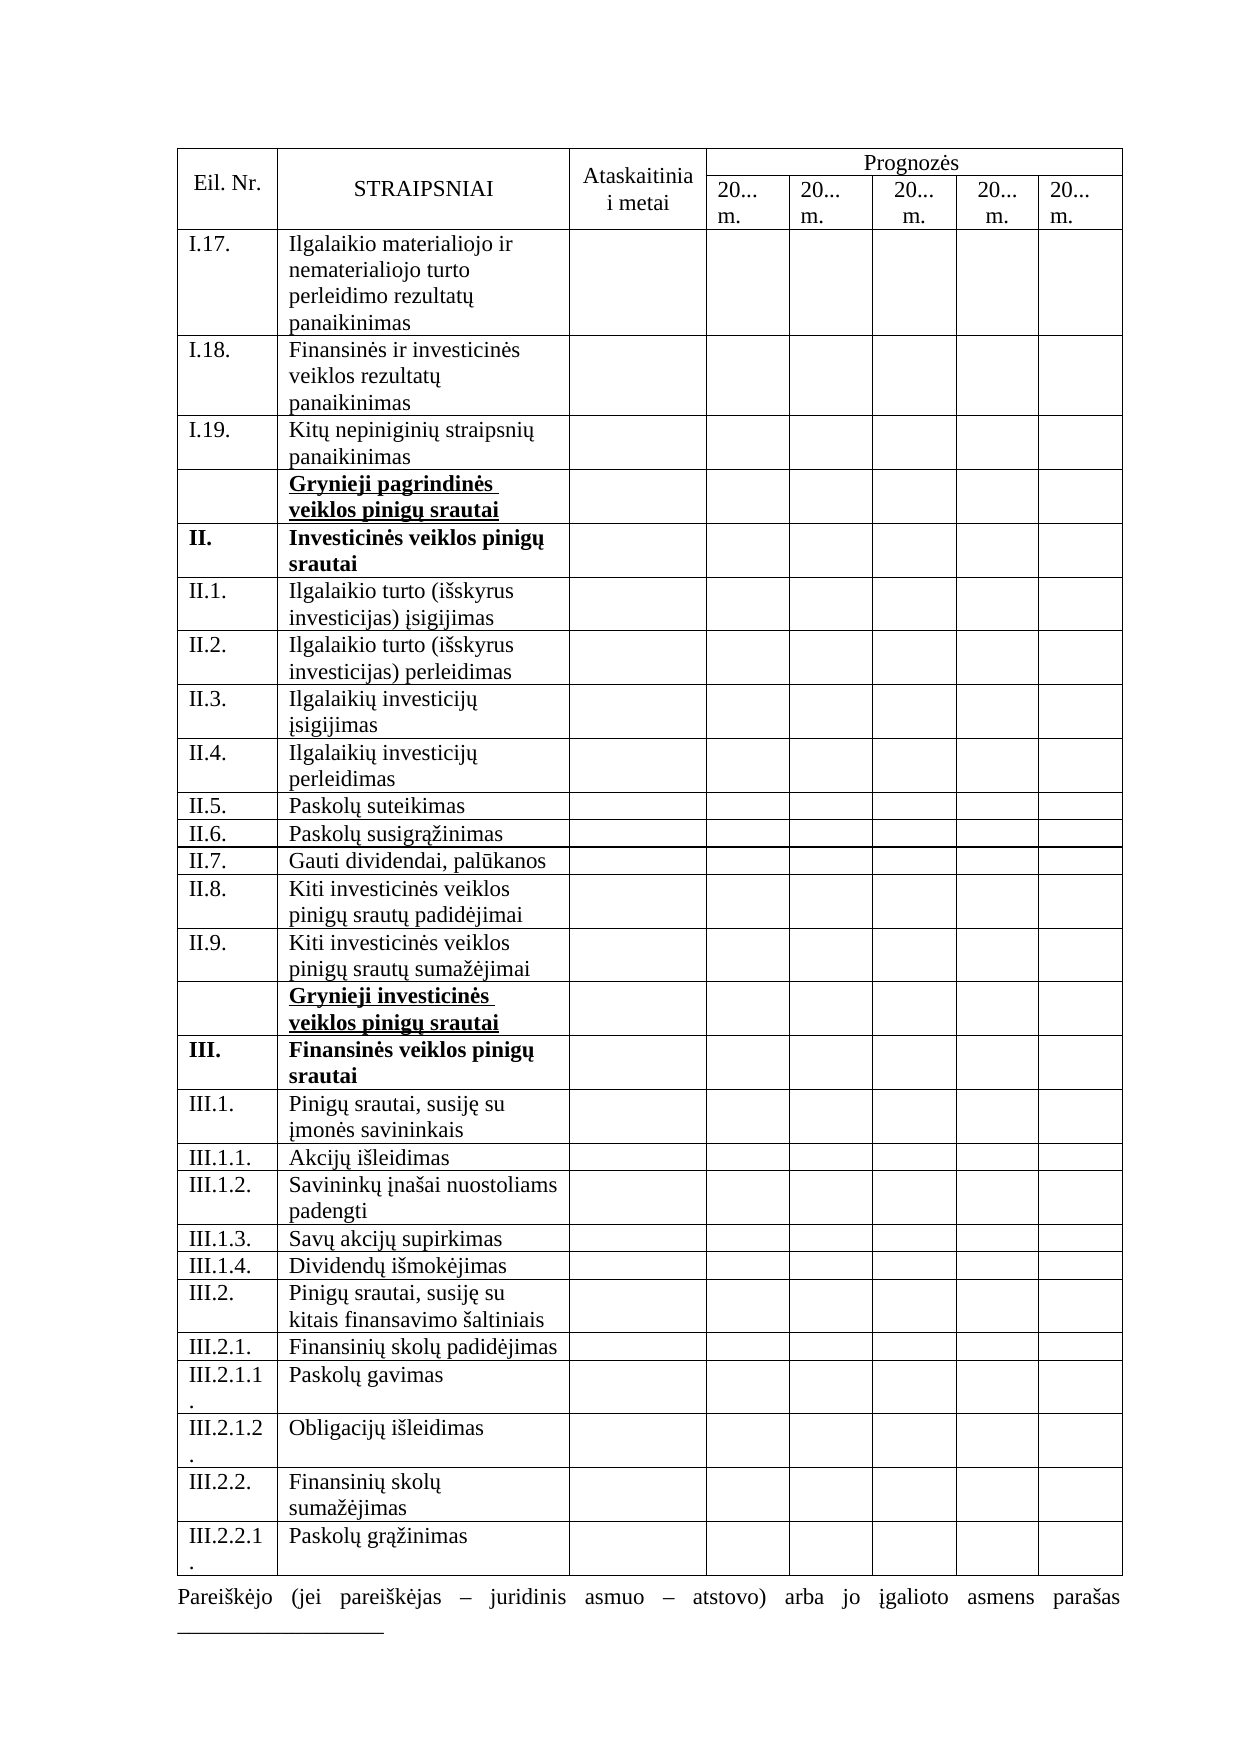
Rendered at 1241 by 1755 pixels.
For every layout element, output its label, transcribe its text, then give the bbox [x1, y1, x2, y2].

table_cell [570, 1090, 706, 1142]
table_cell [1039, 1280, 1122, 1332]
table_cell [873, 820, 956, 846]
table_cell [790, 1361, 872, 1413]
table_cell [957, 631, 1038, 684]
table_cell [790, 1522, 872, 1574]
table_cell [873, 1036, 956, 1089]
table_cell [790, 1090, 872, 1142]
table_cell Pinigų srautai, susiję su įmonės savininkais [278, 1090, 569, 1142]
table_cell III.2.1.1. [178, 1361, 277, 1413]
table_cell Finansinės veiklos pinigų srautai [278, 1036, 569, 1089]
table_cell [790, 1171, 872, 1224]
table_cell [707, 982, 789, 1035]
table_cell II.3. [178, 685, 277, 738]
table_cell [873, 875, 956, 927]
table_cell [570, 929, 706, 981]
table_cell II.1. [178, 578, 277, 630]
table_cell [1039, 820, 1122, 846]
table_cell [570, 1171, 706, 1224]
table_cell III.1.4. [178, 1252, 277, 1278]
table_cell Finansinės ir investicinės veiklos rezultatų panaikinimas [278, 336, 569, 415]
table_cell [570, 524, 706, 577]
table_cell [957, 470, 1038, 523]
table_cell [790, 982, 872, 1035]
table_cell [570, 875, 706, 927]
table_cell [873, 416, 956, 469]
table_cell III.1. [178, 1090, 277, 1142]
table_cell Ilgalaikių investicijų įsigijimas [278, 685, 569, 738]
table_cell Pinigų srautai, susiję su kitais finansavimo šaltiniais [278, 1280, 569, 1332]
table_cell [707, 1036, 789, 1089]
table_cell Finansinių skolų padidėjimas [278, 1333, 569, 1359]
table_cell [873, 470, 956, 523]
table_cell [873, 929, 956, 981]
table_cell II. [178, 524, 277, 577]
table_cell Investicinės veiklos pinigų srautai [278, 524, 569, 577]
table_cell III.2.2.1. [178, 1522, 277, 1574]
table_cell 20... m. [873, 176, 956, 229]
table_cell [957, 982, 1038, 1035]
table_cell [570, 982, 706, 1035]
table_cell [707, 739, 789, 792]
table_cell 20... m. [790, 176, 872, 229]
table_cell [707, 1333, 789, 1359]
table_cell [790, 875, 872, 927]
table_cell [707, 1171, 789, 1224]
table_cell [957, 929, 1038, 981]
table_cell Ilgalaikių investicijų perleidimas [278, 739, 569, 792]
table_cell [707, 230, 789, 335]
table_cell [570, 739, 706, 792]
table_cell [873, 524, 956, 577]
table_cell [707, 631, 789, 684]
table_cell [707, 793, 789, 819]
table_cell [1039, 1252, 1122, 1278]
table_cell [873, 1280, 956, 1332]
table_cell [707, 1225, 789, 1251]
table_cell [1039, 336, 1122, 415]
table_cell [570, 793, 706, 819]
table_cell [957, 685, 1038, 738]
table_cell [707, 1144, 789, 1170]
table_cell I.18. [178, 336, 277, 415]
table_cell [957, 820, 1038, 846]
table_cell [790, 230, 872, 335]
table_cell [957, 1090, 1038, 1142]
table_cell [570, 470, 706, 523]
table_cell [570, 416, 706, 469]
table_cell [1039, 982, 1122, 1035]
table_cell [570, 578, 706, 630]
table_cell [1039, 929, 1122, 981]
table_cell [707, 685, 789, 738]
table_cell [570, 1468, 706, 1521]
table_cell III.1.2. [178, 1171, 277, 1224]
table_cell [1039, 631, 1122, 684]
table_cell [957, 793, 1038, 819]
table_cell [707, 929, 789, 981]
table_cell Dividendų išmokėjimas [278, 1252, 569, 1278]
table_cell [790, 524, 872, 577]
table_cell Paskolų suteikimas [278, 793, 569, 819]
table_cell [1039, 1090, 1122, 1142]
table_cell [1039, 1414, 1122, 1467]
table_cell [873, 685, 956, 738]
table_header STRAIPSNIAI [278, 149, 569, 229]
table_cell [570, 820, 706, 846]
table_cell [570, 336, 706, 415]
table_cell [790, 470, 872, 523]
table_cell Grynieji investicinės veiklos pinigų srautai [278, 982, 569, 1035]
table_cell [790, 929, 872, 981]
table_cell I.17. [178, 230, 277, 335]
table_cell [707, 470, 789, 523]
table_cell [957, 848, 1038, 874]
table_cell [957, 1414, 1038, 1467]
table_cell [1039, 1333, 1122, 1359]
table_cell [707, 820, 789, 846]
table_cell II.6. [178, 820, 277, 846]
table_cell 20... m. [1039, 176, 1122, 229]
table_cell [790, 1036, 872, 1089]
table_cell Ilgalaikio turto (išskyrus investicijas) perleidimas [278, 631, 569, 684]
table_cell [957, 739, 1038, 792]
table_cell [790, 578, 872, 630]
table_cell II.7. [178, 848, 277, 874]
table_cell [873, 1171, 956, 1224]
table_cell [707, 416, 789, 469]
table_cell [957, 1171, 1038, 1224]
table_cell [707, 1252, 789, 1278]
table_cell [707, 578, 789, 630]
table_cell [873, 1522, 956, 1574]
table_cell [873, 578, 956, 630]
table_cell [570, 1361, 706, 1413]
table_cell Gauti dividendai, palūkanos [278, 848, 569, 874]
table_cell [790, 820, 872, 846]
table_cell II.5. [178, 793, 277, 819]
table_cell Ilgalaikio turto (išskyrus investicijas) įsigijimas [278, 578, 569, 630]
table_cell [790, 336, 872, 415]
table_cell [873, 1333, 956, 1359]
table_cell [570, 848, 706, 874]
table_cell [1039, 793, 1122, 819]
table_cell III.2. [178, 1280, 277, 1332]
table_cell [707, 1361, 789, 1413]
table_cell Kiti investicinės veiklos pinigų srautų padidėjimai [278, 875, 569, 927]
table_cell [873, 1144, 956, 1170]
table_cell III.2.1. [178, 1333, 277, 1359]
table_cell [957, 1144, 1038, 1170]
table_cell [570, 1225, 706, 1251]
table_cell Kiti investicinės veiklos pinigų srautų sumažėjimai [278, 929, 569, 981]
table_cell [873, 1225, 956, 1251]
table_cell [1039, 416, 1122, 469]
table_cell [873, 1361, 956, 1413]
table_cell [790, 1144, 872, 1170]
table_cell [1039, 1225, 1122, 1251]
table_cell [790, 739, 872, 792]
table_cell Savininkų įnašai nuostoliams padengti [278, 1171, 569, 1224]
table_cell [1039, 685, 1122, 738]
table_cell [873, 1252, 956, 1278]
table_cell [1039, 470, 1122, 523]
table_cell [957, 1252, 1038, 1278]
table_cell [957, 336, 1038, 415]
table_header Eil. Nr. [178, 149, 277, 229]
table_cell III.1.3. [178, 1225, 277, 1251]
table_cell II.8. [178, 875, 277, 927]
table_cell [707, 848, 789, 874]
table_cell [707, 336, 789, 415]
table_cell [957, 1522, 1038, 1574]
table_cell [570, 685, 706, 738]
table_cell [873, 982, 956, 1035]
table_cell [957, 416, 1038, 469]
table_cell [957, 1333, 1038, 1359]
table_cell [790, 1333, 872, 1359]
table_cell [1039, 875, 1122, 927]
table_cell [1039, 230, 1122, 335]
table_cell [1039, 1144, 1122, 1170]
table_cell [957, 524, 1038, 577]
table_cell [790, 1280, 872, 1332]
table_cell [873, 793, 956, 819]
table_cell III. [178, 1036, 277, 1089]
table_cell 20... m. [707, 176, 789, 229]
table_cell 20... m. [957, 176, 1038, 229]
table_cell [707, 1090, 789, 1142]
table_cell [790, 1468, 872, 1521]
table_cell [570, 1280, 706, 1332]
table_cell [790, 848, 872, 874]
table_cell [873, 1090, 956, 1142]
table_cell Paskolų susigrąžinimas [278, 820, 569, 846]
table_cell [957, 875, 1038, 927]
table_cell [178, 982, 277, 1035]
table_cell [790, 1414, 872, 1467]
table_cell [790, 1252, 872, 1278]
table_cell [957, 1280, 1038, 1332]
table_cell [570, 230, 706, 335]
table_cell [1039, 1036, 1122, 1089]
table_cell [873, 631, 956, 684]
table_cell [1039, 1171, 1122, 1224]
table_cell [957, 1036, 1038, 1089]
table_cell [570, 1333, 706, 1359]
table_cell Ilgalaikio materialiojo ir nematerialiojo turto perleidimo rezultatų panaikinimas [278, 230, 569, 335]
table_cell Obligacijų išleidimas [278, 1414, 569, 1467]
table_cell [707, 524, 789, 577]
table_cell [957, 1225, 1038, 1251]
table_cell [873, 848, 956, 874]
table_cell [790, 685, 872, 738]
table_cell Paskolų grąžinimas [278, 1522, 569, 1574]
table_cell [707, 1280, 789, 1332]
table_cell [1039, 524, 1122, 577]
table_cell II.2. [178, 631, 277, 684]
table_cell [570, 1522, 706, 1574]
table_cell [1039, 1522, 1122, 1574]
table_cell [707, 1414, 789, 1467]
table_header Prognozės [707, 149, 1122, 175]
table_cell III.2.1.2. [178, 1414, 277, 1467]
table_cell [570, 1414, 706, 1467]
table_cell [790, 631, 872, 684]
table_cell [570, 631, 706, 684]
table_cell [570, 1036, 706, 1089]
table_cell Akcijų išleidimas [278, 1144, 569, 1170]
table_cell II.4. [178, 739, 277, 792]
table_cell [178, 470, 277, 523]
table_cell II.9. [178, 929, 277, 981]
table_cell [570, 1144, 706, 1170]
table_cell [790, 1225, 872, 1251]
table_cell [957, 578, 1038, 630]
table_cell I.19. [178, 416, 277, 469]
table_cell [790, 416, 872, 469]
table_cell [1039, 578, 1122, 630]
table_cell III.1.1. [178, 1144, 277, 1170]
table_cell [1039, 1468, 1122, 1521]
table_cell Finansinių skolų sumažėjimas [278, 1468, 569, 1521]
table_cell Kitų nepiniginių straipsnių panaikinimas [278, 416, 569, 469]
table_cell III.2.2. [178, 1468, 277, 1521]
table_cell [957, 230, 1038, 335]
table_cell [873, 230, 956, 335]
table_cell [707, 875, 789, 927]
table_cell [707, 1468, 789, 1521]
table_cell Savų akcijų supirkimas [278, 1225, 569, 1251]
table_cell [1039, 848, 1122, 874]
table_cell [957, 1468, 1038, 1521]
table_cell [873, 1414, 956, 1467]
table_cell Paskolų gavimas [278, 1361, 569, 1413]
table_cell Grynieji pagrindinės veiklos pinigų srautai [278, 470, 569, 523]
table_cell [570, 1252, 706, 1278]
table_cell [873, 1468, 956, 1521]
table_cell [873, 739, 956, 792]
table_cell [790, 793, 872, 819]
table_cell [1039, 739, 1122, 792]
table_header Ataskaitiniai metai [570, 149, 706, 229]
table_cell [1039, 1361, 1122, 1413]
table_cell [707, 1522, 789, 1574]
table_cell [873, 336, 956, 415]
table_cell [957, 1361, 1038, 1413]
